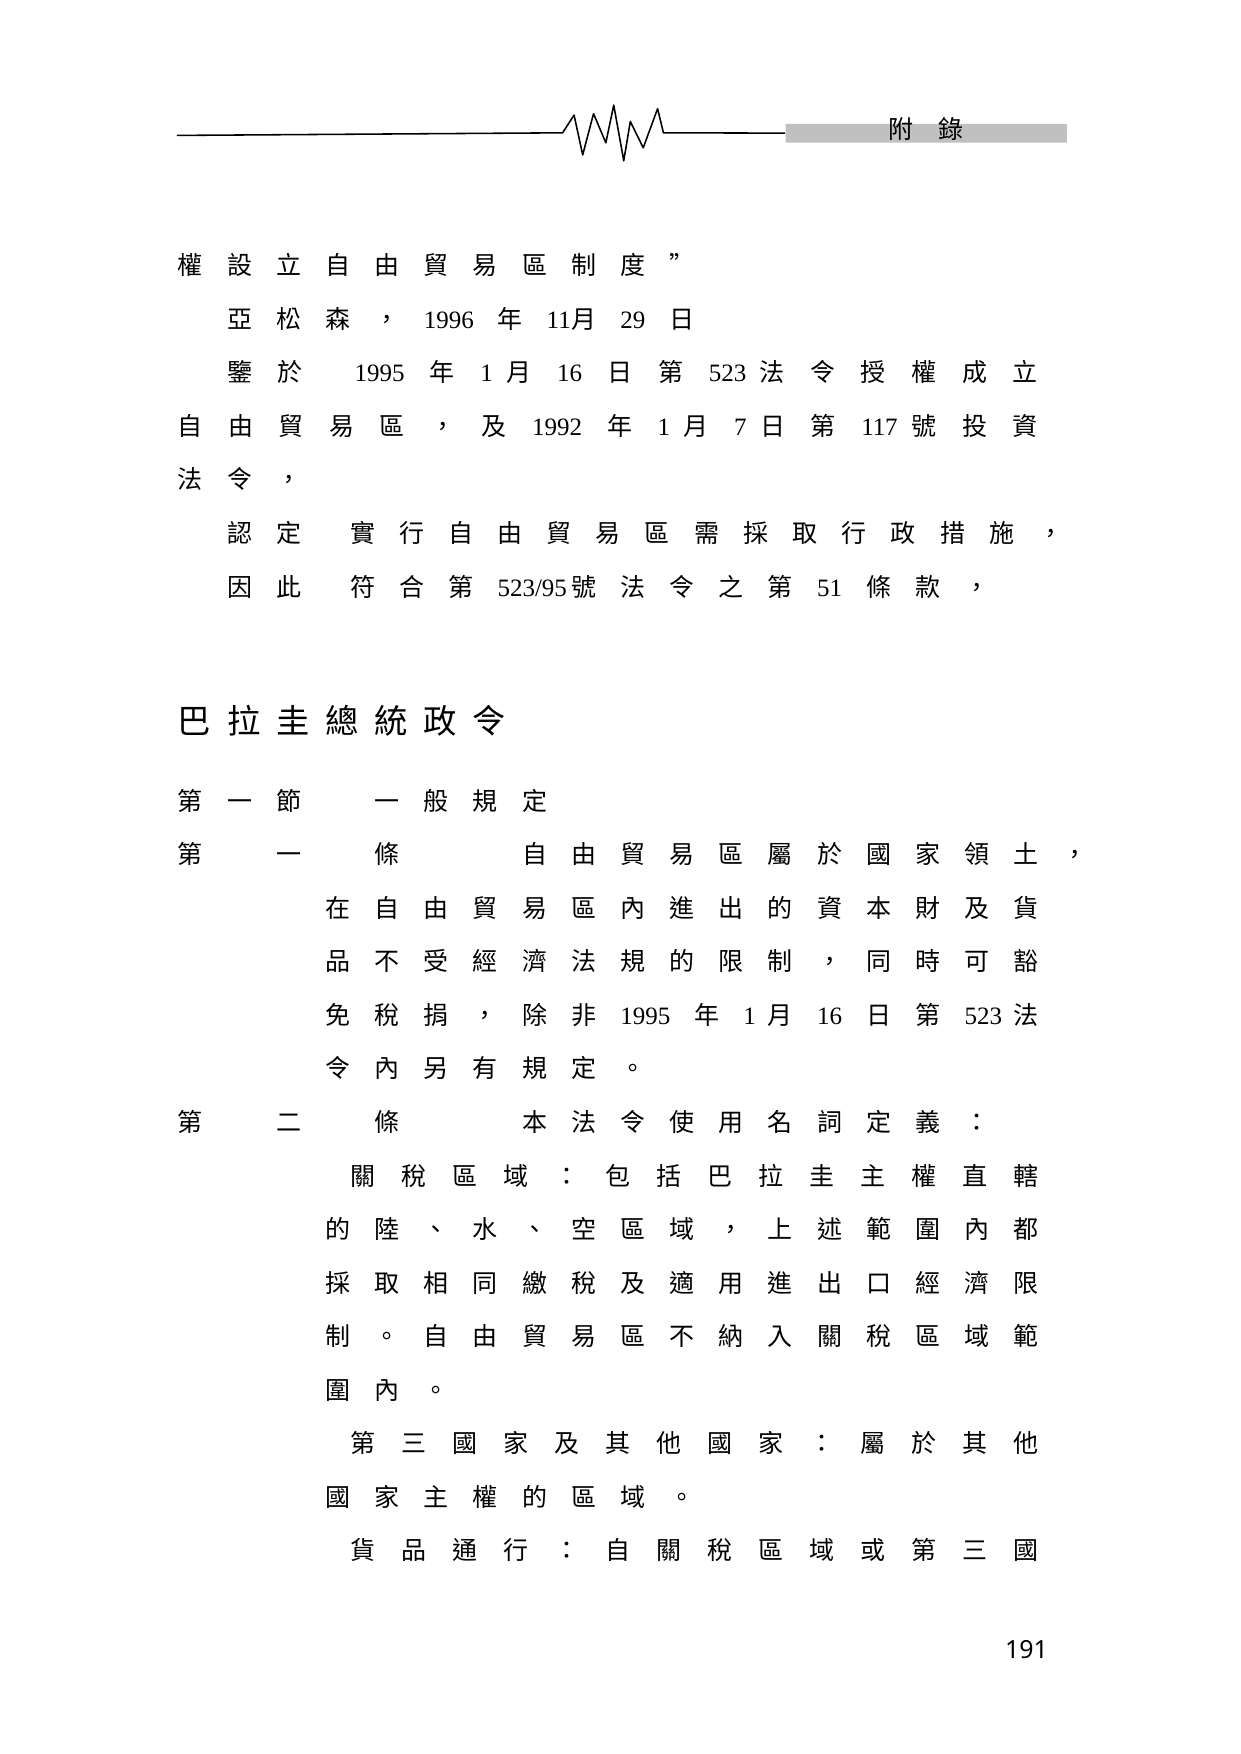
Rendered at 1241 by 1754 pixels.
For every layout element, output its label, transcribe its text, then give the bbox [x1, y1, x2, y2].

text 因此 符合第523/95號法令之第51條款， [178, 558, 1063, 612]
text 第一節 一般規定 [178, 773, 1063, 826]
text 亞松森，1996年11月29日 [178, 291, 1063, 344]
text 第 二 條 本法令使用名詞定義： [178, 1094, 1063, 1147]
text 貨品通行：自關稅區域或第三國 [301, 1522, 1063, 1576]
text 關稅區域：包括巴拉圭主權直轄的陸、水、空區域，上述範圍內都採取相同繳稅及適用進出口經濟限制。自由貿易區不納入關稅區域範圍內。 [301, 1147, 1063, 1415]
text 第三國家及其他國家：屬於其他國家主權的區域。 [301, 1415, 1063, 1522]
text 巴拉圭總統政令 [178, 692, 1063, 746]
text 認定 實行自由貿易區需採取行政措施， [178, 505, 1063, 558]
text 第 一 條 自由貿易區屬於國家領土，在自由貿易區內進出的資本財及貨品不受經濟法規的限制，同時可豁免稅捐，除非1995年1月16日第523法令內另有規定。 [178, 826, 1063, 1094]
text 權設立自由貿易區制度” [178, 237, 1063, 291]
text 鑒於 1995年1月16日第523法令授權成立自由貿易區，及1992年1月7日第117號投資法令， [178, 344, 1063, 505]
